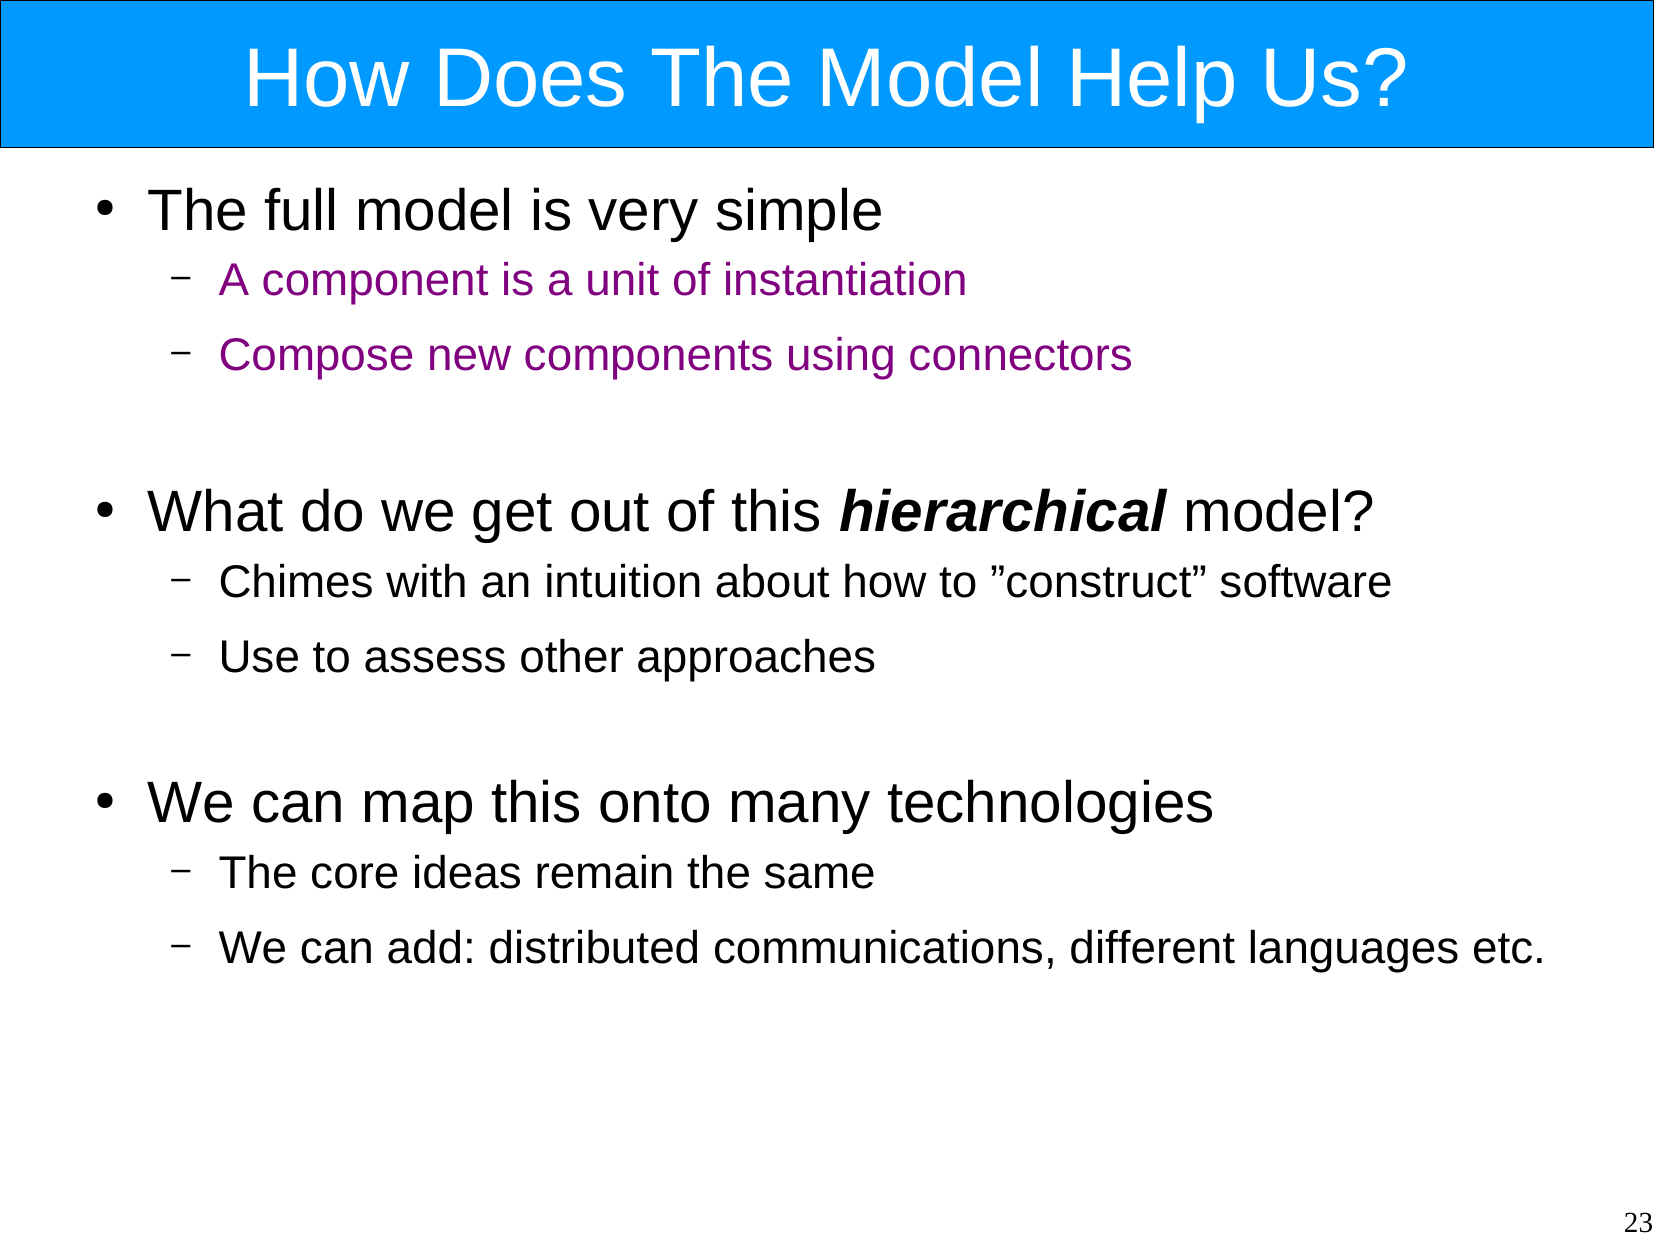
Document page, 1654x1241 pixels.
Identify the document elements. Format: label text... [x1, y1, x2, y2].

title How Does The Model Help Us? [82, 13, 1571, 142]
list The full model is very simple A component is a unit of instantiation Compose new components using connectors What do we get out of this hierarchical model? Chimes with an intuition about how to ”construct” software Use to assess other approaches We can map this onto many technologies The core ideas remain the same We can add: distributed communications, different languages etc. [76, 177, 1565, 1196]
